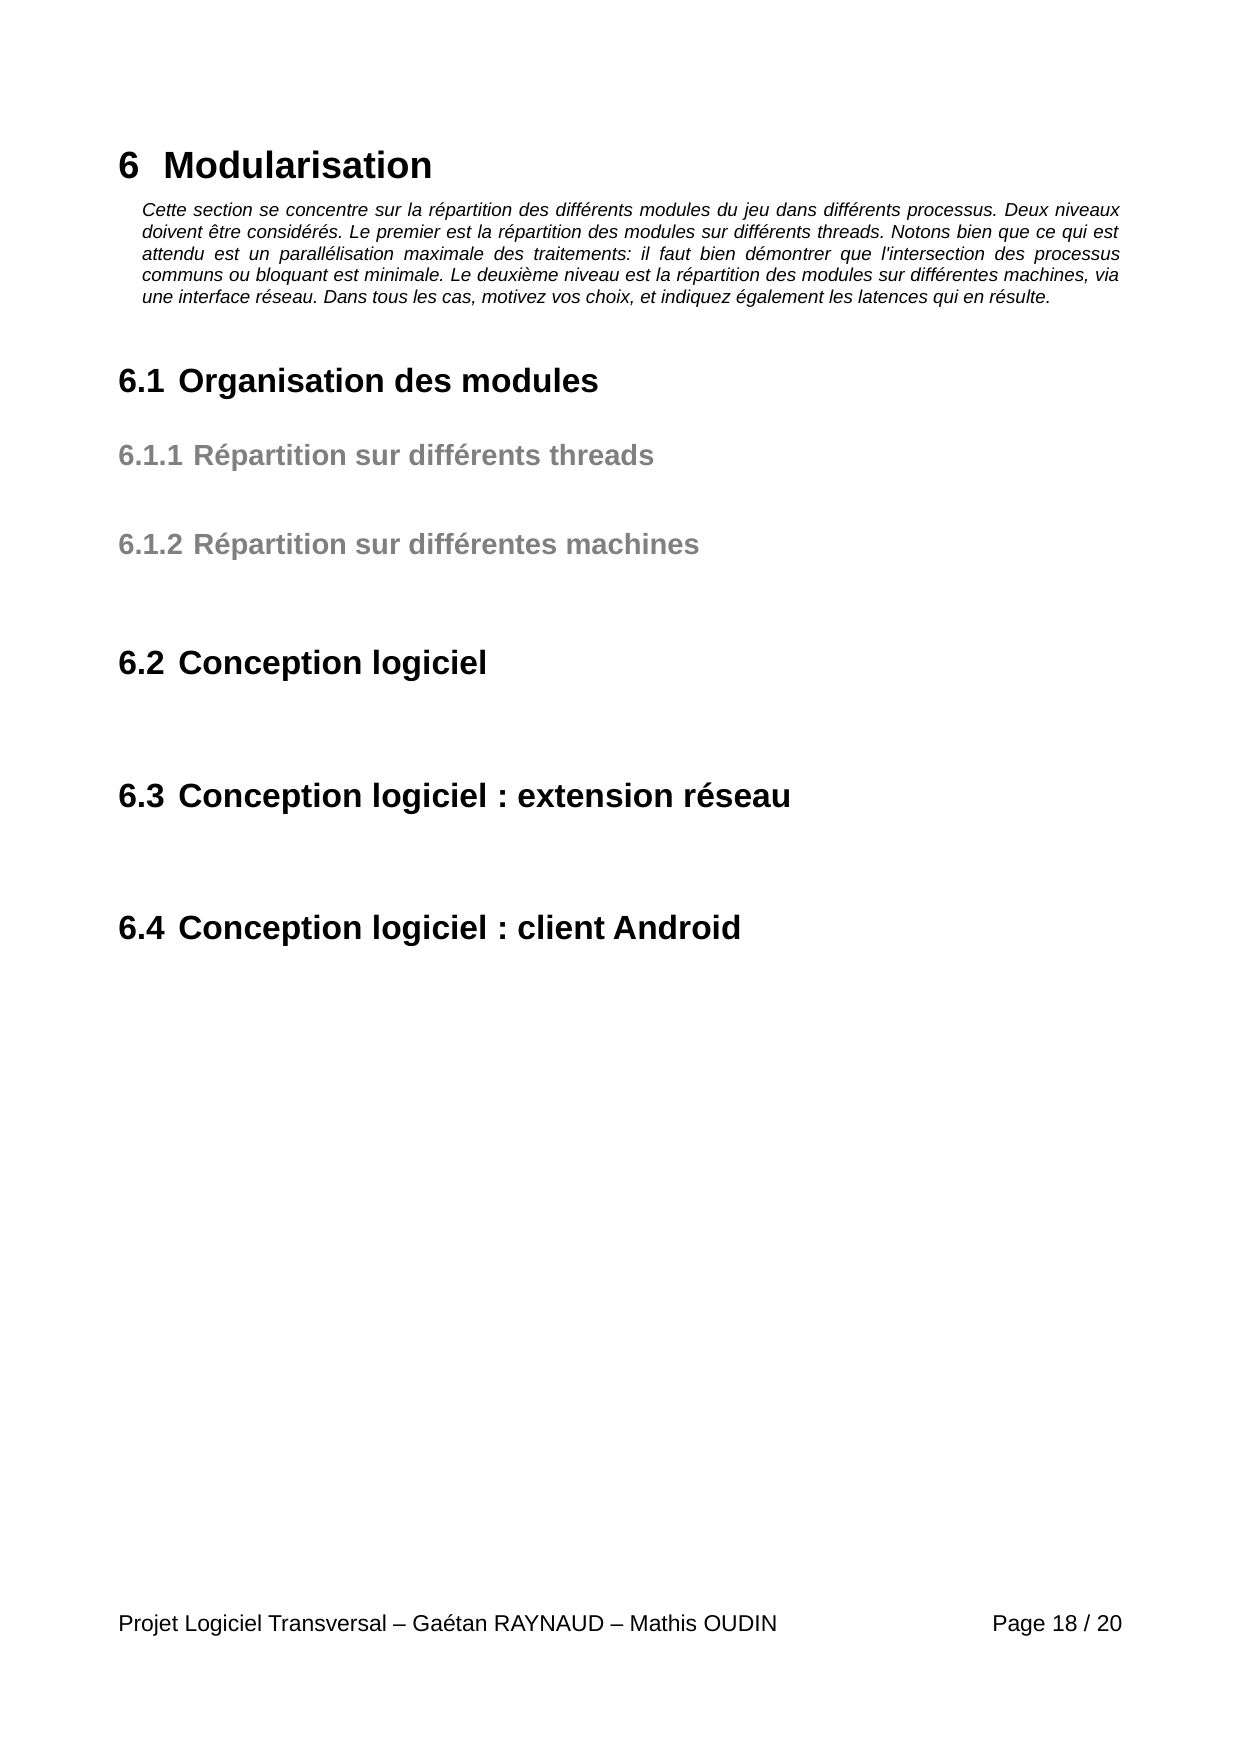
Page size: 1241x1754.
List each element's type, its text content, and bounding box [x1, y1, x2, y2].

subtitle Modularisation [118, 143, 1122, 187]
text Cette section se concentre sur la répartition des différents modules du jeu dans différents processus. Deux niveaux doivent être considérés. Le premier est la répartition des modules sur différents threads. Notons bien que ce qui est attendu est un parallélisation maximale des traitements: il faut bien démontrer que l'intersection des processus communs ou bloquant est minimale. Le deuxième niveau est la répartition des modules sur différentes machines, via une interface réseau. Dans tous les cas, motivez vos choix, et indiquez également les latences qui en résulte. [142, 199, 1122, 307]
subtitle Répartition sur différents threads [118, 438, 1122, 471]
subtitle Conception logiciel : client Android [118, 908, 1122, 947]
subtitle Répartition sur différentes machines [118, 527, 1122, 561]
subtitle Organisation des modules [118, 361, 1122, 399]
subtitle Conception logiciel : extension réseau [118, 776, 1122, 814]
subtitle Conception logiciel [118, 643, 1122, 682]
